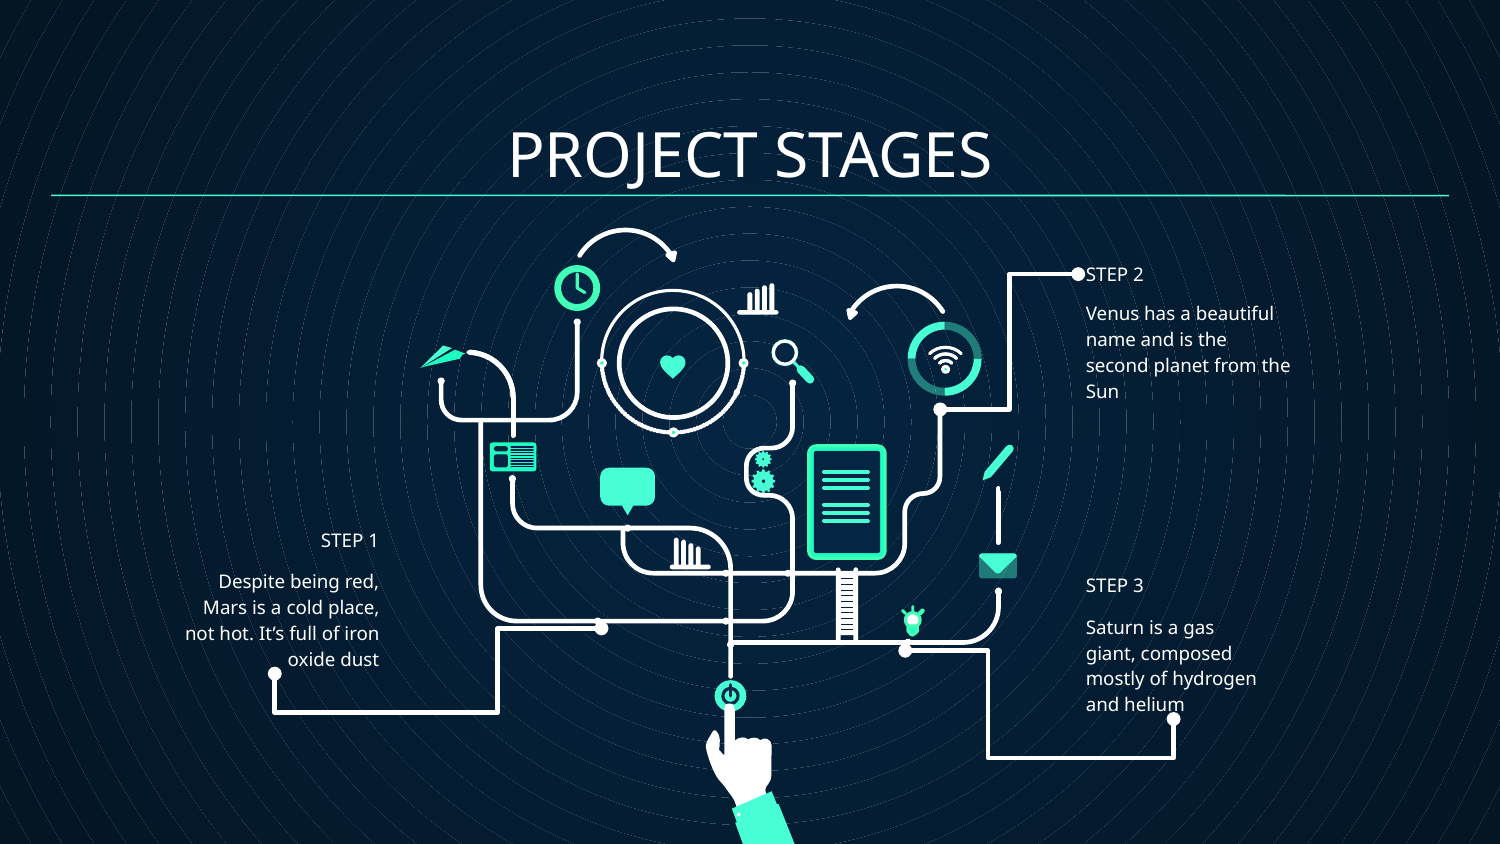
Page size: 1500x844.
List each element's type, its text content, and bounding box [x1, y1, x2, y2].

text_box [671, 539, 710, 568]
title STEP 2 [1070, 247, 1277, 285]
title STEP 1 [201, 513, 395, 546]
subtitle Despite being red, Mars is a cold place, not hot. It’s full of iron oxide dust [155, 551, 395, 674]
title PROJECT STAGES [51, 197, 1449, 206]
text_box [771, 339, 815, 384]
text_box [670, 428, 679, 436]
text_box [907, 321, 982, 396]
text_box [847, 309, 857, 319]
text_box [905, 605, 924, 635]
text_box [555, 266, 599, 310]
text_box [837, 568, 857, 643]
text_box [751, 469, 776, 493]
title STEP 3 [1070, 559, 1412, 592]
text_box [660, 355, 686, 379]
text_box [598, 359, 606, 371]
subtitle Venus has a beautiful name and is the second planet from the Sun [1070, 283, 1310, 500]
text_box [738, 284, 778, 314]
text_box [489, 442, 537, 472]
text_box [468, 351, 514, 397]
title PROJECT STAGES [51, 105, 1449, 194]
text_box [604, 382, 659, 432]
text_box [979, 553, 1017, 579]
text_box [680, 372, 744, 433]
text_box [667, 252, 676, 261]
text_box [754, 450, 772, 468]
text_box [982, 444, 1014, 481]
text_box [705, 680, 795, 844]
text_box [600, 467, 655, 516]
text_box [740, 359, 748, 371]
subtitle Saturn is a gas giant, composed mostly of hydrogen and helium [1070, 596, 1277, 719]
text_box [808, 445, 886, 559]
text_box [420, 345, 466, 368]
